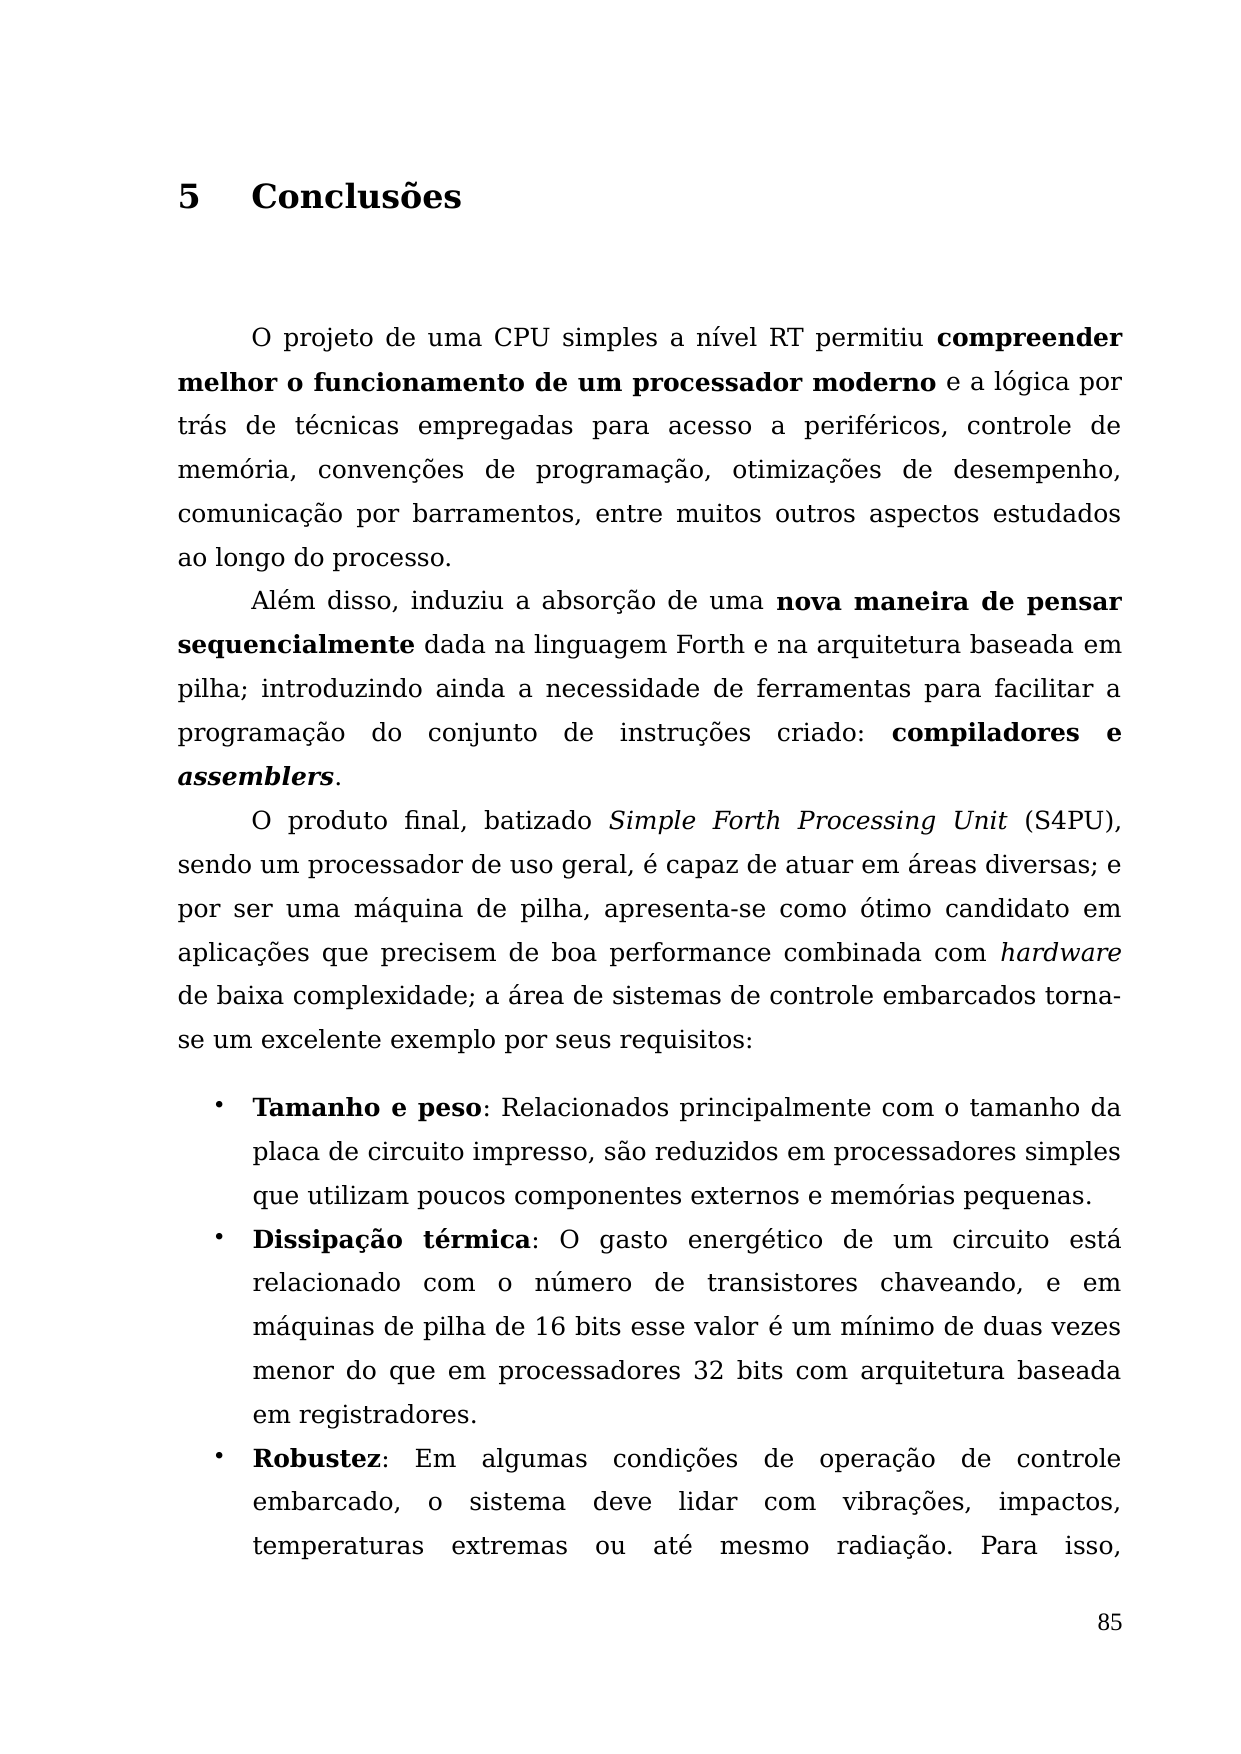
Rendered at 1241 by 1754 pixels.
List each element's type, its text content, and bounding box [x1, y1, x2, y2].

text Além disso, induziu a absorção de uma nova maneira de pensar sequencialmente dada na linguagem Forth e na arquitetura baseada em pilha; introduzindo ainda a necessidade de ferramentas para facilitar a programação do conjunto de instruções criado: compiladores e assemblers. [177, 586, 1122, 792]
list Tamanho e peso: Relacionados principalmente com o tamanho da placa de circuito impresso, são reduzidos em processadores simples que utilizam poucos componentes externos e memórias pequenas. [215, 1093, 1122, 1210]
list Robustez: Em algumas condições de operação de controle embarcado, o sistema deve lidar com vibrações, impactos, temperaturas extremas ou até mesmo radiação. Para isso, [215, 1444, 1122, 1561]
text O projeto de uma CPU simples a nível RT permitiu compreender melhor o funcionamento de um processador moderno e a lógica por trás de técnicas empregadas para acesso a periféricos, controle de memória, convenções de programação, otimizações de desempenho, comunicação por barramentos, entre muitos outros aspectos estudados ao longo do processo. [177, 323, 1122, 572]
text O produto final, batizado Simple Forth Processing Unit (S4PU), sendo um processador de uso geral, é capaz de atuar em áreas diversas; e por ser uma máquina de pilha, apresenta-se como ótimo candidato em aplicações que precisem de boa performance combinada com hardware de baixa complexidade; a área de sistemas de controle embarcados torna-se um excelente exemplo por seus requisitos: [177, 806, 1122, 1054]
text 5 Conclusões [177, 177, 1122, 216]
list Dissipação térmica: O gasto energético de um circuito está relacionado com o número de transistores chaveando, e em máquinas de pilha de 16 bits esse valor é um mínimo de duas vezes menor do que em processadores 32 bits com arquitetura baseada em registradores. [215, 1225, 1122, 1429]
